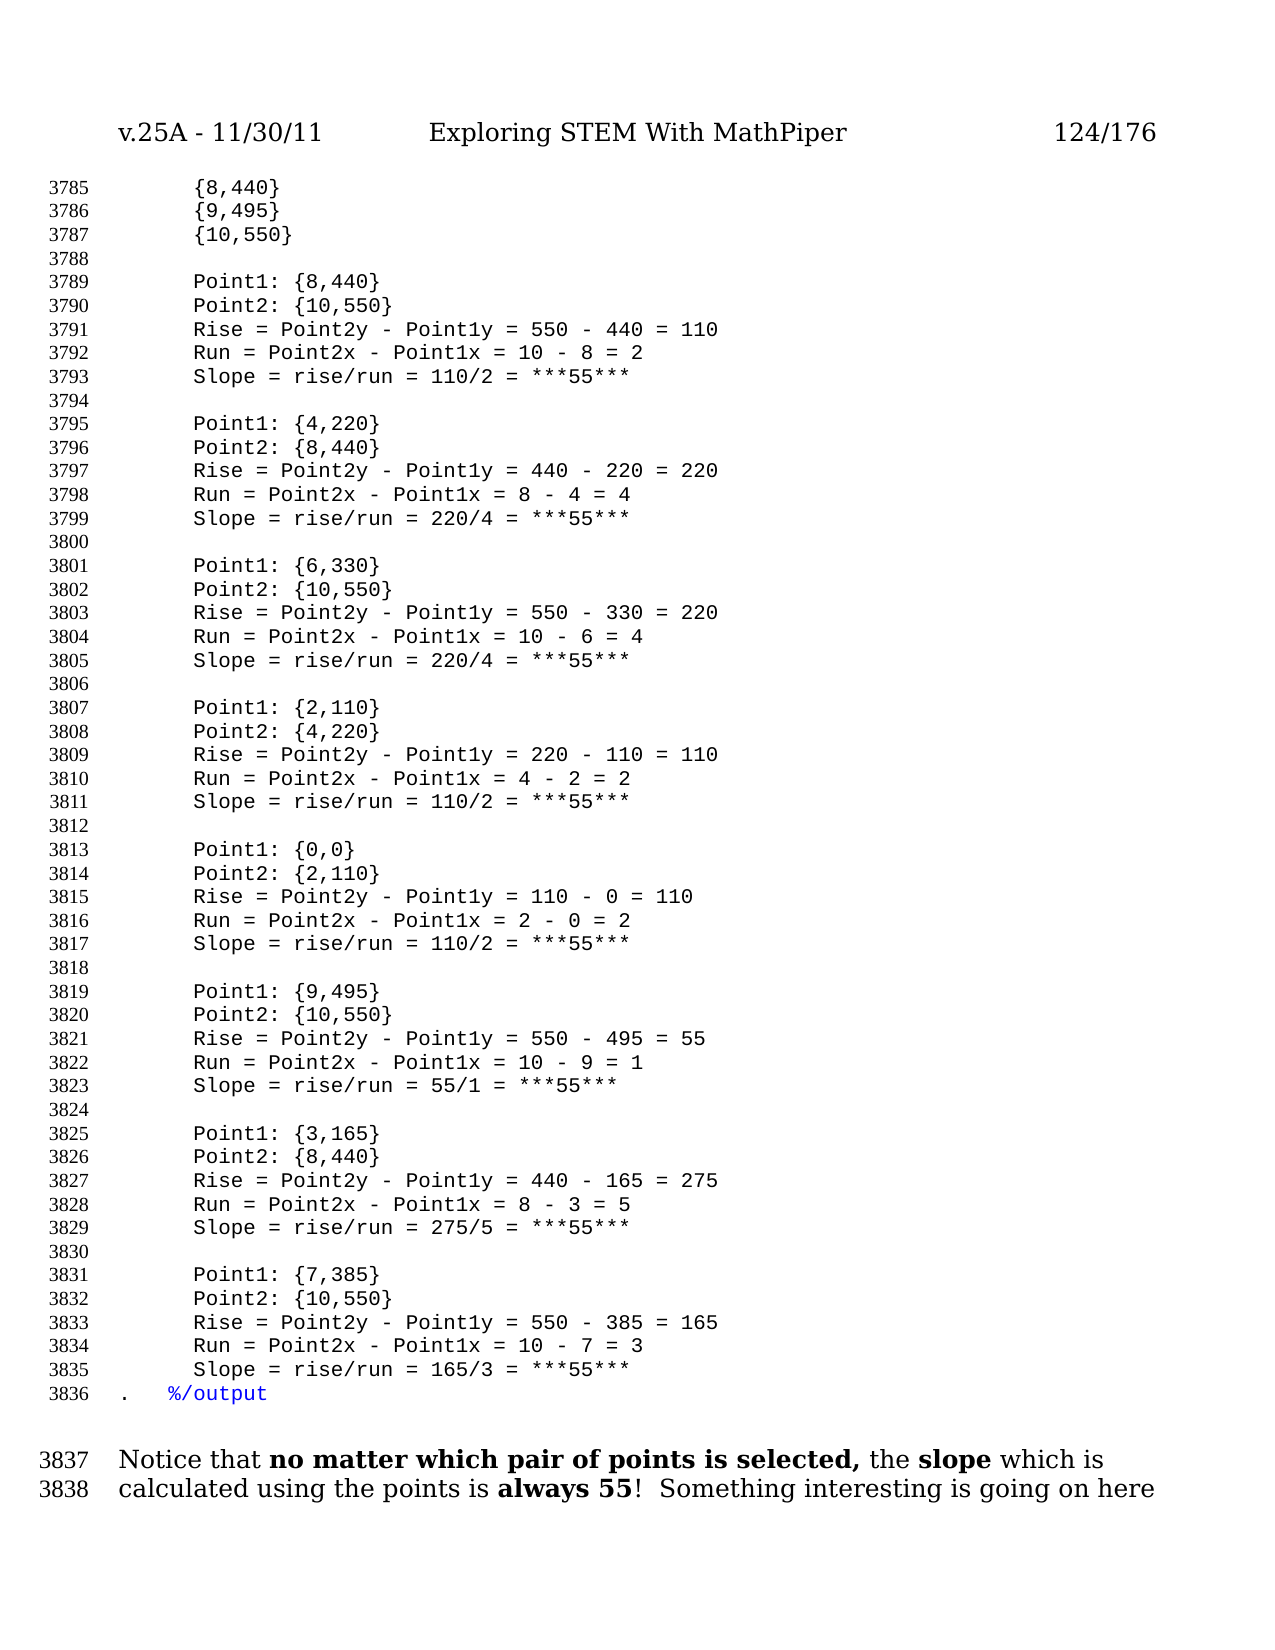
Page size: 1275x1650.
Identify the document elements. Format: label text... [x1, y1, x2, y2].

text Run = Point2x - Point1x = 8 - 3 = 5 [118, 1193, 1157, 1217]
text {9,495} [118, 200, 1157, 224]
text Point1: {0,0} [118, 839, 1157, 862]
text Run = Point2x - Point1x = 10 - 7 = 3 [118, 1335, 1157, 1359]
text Run = Point2x - Point1x = 4 - 2 = 2 [118, 768, 1157, 792]
text Slope = rise/run = 110/2 = ***55*** [118, 933, 1157, 957]
text Slope = rise/run = 110/2 = ***55*** [118, 366, 1157, 389]
text Rise = Point2y - Point1y = 110 - 0 = 110 [118, 886, 1157, 910]
text {8,440} [118, 177, 1157, 200]
text Point1: {8,440} [118, 271, 1157, 295]
text Rise = Point2y - Point1y = 550 - 495 = 55 [118, 1028, 1157, 1052]
text Point2: {10,550} [118, 1288, 1157, 1312]
text Point2: {10,550} [118, 579, 1157, 602]
text Slope = rise/run = 220/4 = ***55*** [118, 650, 1157, 673]
text Rise = Point2y - Point1y = 440 - 165 = 275 [118, 1170, 1157, 1193]
text Point1: {9,495} [118, 981, 1157, 1004]
text Slope = rise/run = 110/2 = ***55*** [118, 792, 1157, 815]
text . %/output [118, 1383, 1157, 1406]
text Point1: {2,110} [118, 697, 1157, 721]
text Rise = Point2y - Point1y = 550 - 440 = 110 [118, 319, 1157, 342]
text Point2: {4,220} [118, 721, 1157, 744]
text Run = Point2x - Point1x = 10 - 9 = 1 [118, 1052, 1157, 1075]
text Slope = rise/run = 55/1 = ***55*** [118, 1075, 1157, 1099]
text Point2: {8,440} [118, 1146, 1157, 1170]
text Point2: {8,440} [118, 437, 1157, 461]
text Rise = Point2y - Point1y = 220 - 110 = 110 [118, 744, 1157, 768]
text Rise = Point2y - Point1y = 440 - 220 = 220 [118, 461, 1157, 484]
text Run = Point2x - Point1x = 2 - 0 = 2 [118, 910, 1157, 933]
text Notice that no matter which pair of points is selected, the slope which is calculated using the points is always 55! Something interesting is going on here [118, 1445, 1157, 1503]
text Slope = rise/run = 165/3 = ***55*** [118, 1359, 1157, 1383]
text Slope = rise/run = 220/4 = ***55*** [118, 508, 1157, 531]
text Run = Point2x - Point1x = 10 - 6 = 4 [118, 626, 1157, 650]
text Point2: {2,110} [118, 862, 1157, 886]
text Run = Point2x - Point1x = 10 - 8 = 2 [118, 342, 1157, 366]
text Rise = Point2y - Point1y = 550 - 385 = 165 [118, 1312, 1157, 1335]
text Point1: {3,165} [118, 1123, 1157, 1146]
text Point2: {10,550} [118, 1004, 1157, 1028]
text Rise = Point2y - Point1y = 550 - 330 = 220 [118, 602, 1157, 626]
text Point1: {7,385} [118, 1264, 1157, 1288]
text Slope = rise/run = 275/5 = ***55*** [118, 1217, 1157, 1241]
text Point1: {4,220} [118, 413, 1157, 437]
text {10,550} [118, 224, 1157, 248]
text Point2: {10,550} [118, 295, 1157, 319]
text Point1: {6,330} [118, 555, 1157, 579]
text Run = Point2x - Point1x = 8 - 4 = 4 [118, 484, 1157, 508]
